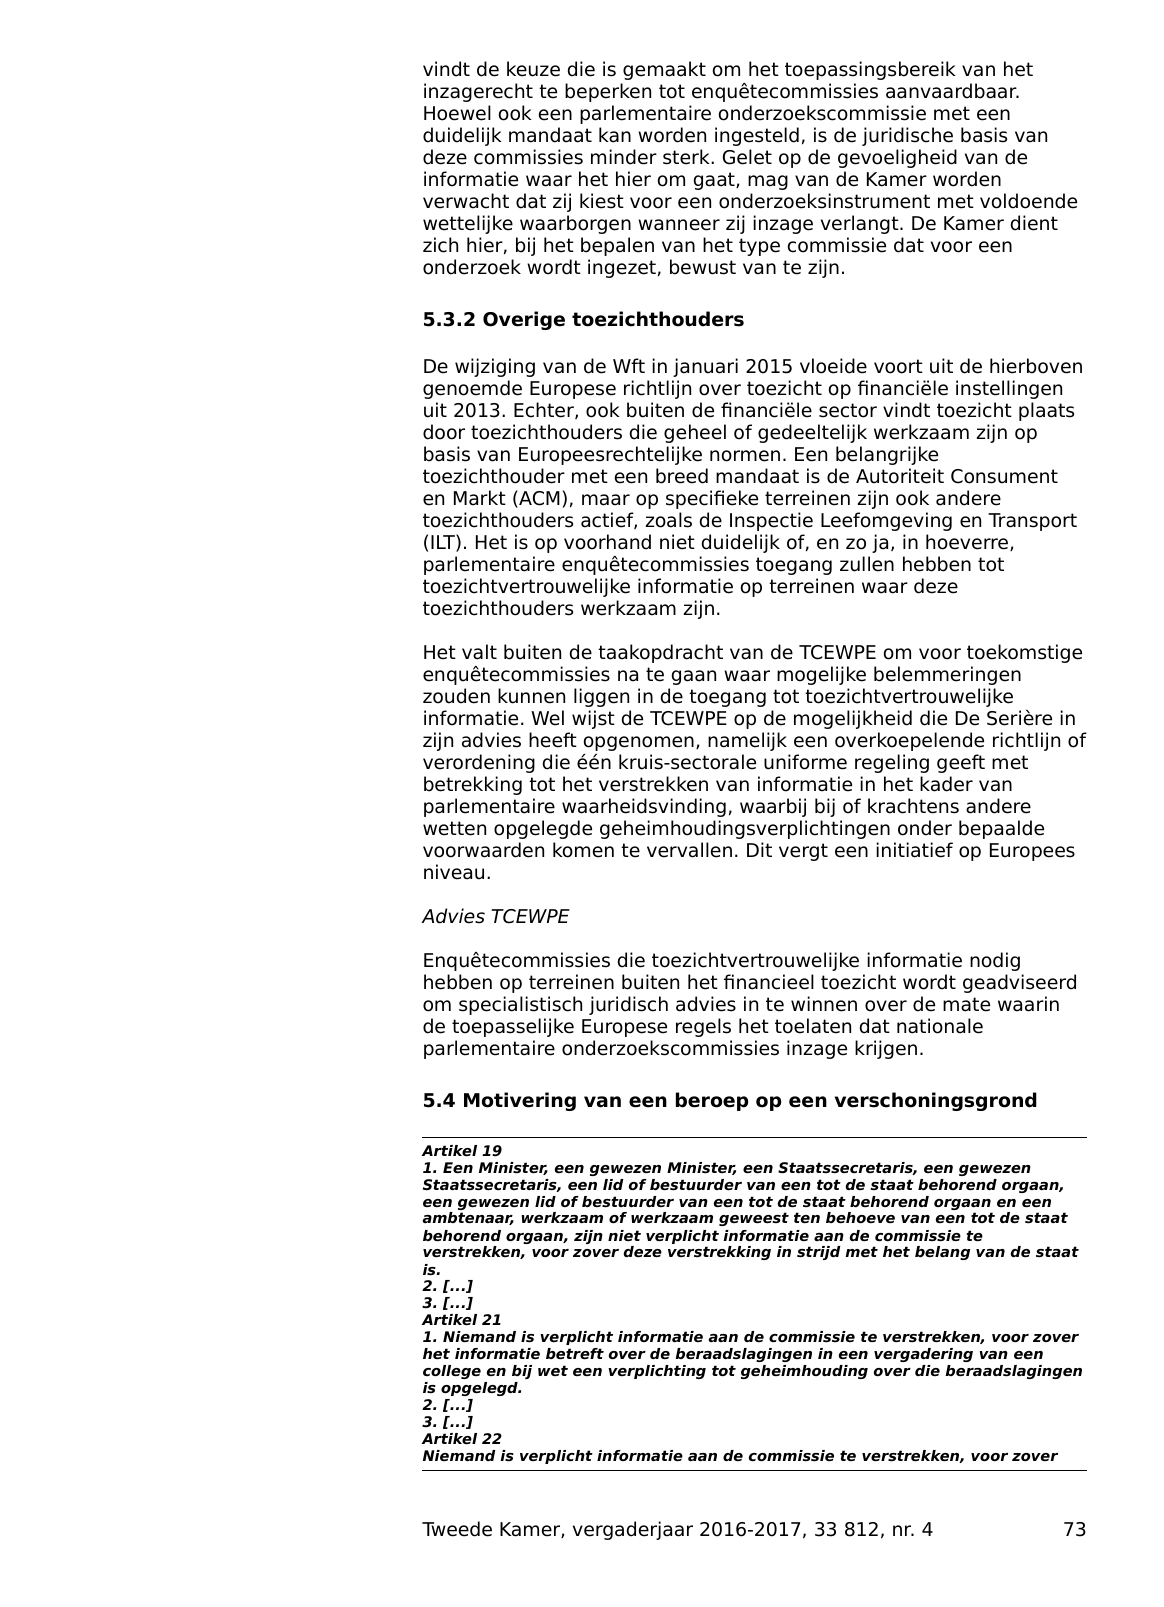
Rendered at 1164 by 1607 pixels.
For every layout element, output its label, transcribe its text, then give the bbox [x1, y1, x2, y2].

text De wijziging van de Wft in januari 2015 vloeide voort uit de hierboven genoemde Europese richtlijn over toezicht op financiële instellingen uit 2013. Echter, ook buiten de financiële sector vindt toezicht plaats door toezichthouders die geheel of gedeeltelijk werkzaam zijn op basis van Europeesrechtelijke normen. Een belangrijke toezichthouder met een breed mandaat is de Autoriteit Consument en Markt (ACM), maar op specifieke terreinen zijn ook andere toezichthouders actief, zoals de Inspectie Leefomgeving en Transport (ILT). Het is op voorhand niet duidelijk of, en zo ja, in hoeverre, parlementaire enquêtecommissies toegang zullen hebben tot toezichtvertrouwelijke informatie op terreinen waar deze toezichthouders werkzaam zijn. [422, 356, 1087, 619]
text Enquêtecommissies die toezichtvertrouwelijke informatie nodig hebben op terreinen buiten het financieel toezicht wordt geadviseerd om specialistisch juridisch advies in te winnen over de mate waarin de toepasselijke Europese regels het toelaten dat nationale parlementaire onderzoekscommissies inzage krijgen. [422, 950, 1087, 1060]
text vindt de keuze die is gemaakt om het toepassingsbereik van het inzagerecht te beperken tot enquêtecommissies aanvaardbaar. Hoewel ook een parlementaire onderzoekscommissie met een duidelijk mandaat kan worden ingesteld, is de juridische basis van deze commissies minder sterk. Gelet op de gevoeligheid van de informatie waar het hier om gaat, mag van de Kamer worden verwacht dat zij kiest voor een onderzoeksinstrument met voldoende wettelijke waarborgen wanneer zij inzage verlangt. De Kamer dient zich hier, bij het bepalen van het type commissie dat voor een onderzoek wordt ingezet, bewust van te zijn. [422, 59, 1087, 279]
subtitle 5.4 Motivering van een beroep op een verschoningsgrond [422, 1090, 1087, 1112]
subtitle 5.3.2 Overige toezichthouders [422, 309, 1087, 331]
table_header Artikel 19 1. Een Minister, een gewezen Minister, een Staatssecretaris, een gewezen Staatssecretaris, een lid of bestuurder van een tot de staat behorend orgaan, een gewezen lid of bestuurder van een tot de staat behorend orgaan en een ambtenaar, werkzaam of werkzaam geweest ten behoeve van een tot de staat behorend orgaan, zijn niet verplicht informatie aan de commissie te verstrekken, voor zover deze verstrekking in strijd met het belang van de staat is. 2. [...] 3. [...] Artikel 21 1. Niemand is verplicht informatie aan de commissie te verstrekken, voor zover het informatie betreft over de beraadslagingen in een vergadering van een college en bij wet een verplichting tot geheimhouding over die beraadslagingen is opgelegd. 2. [...] 3. [...] Artikel 22 Niemand is verplicht informatie aan de commissie te verstrekken, voor zover [422, 1138, 1087, 1470]
text Het valt buiten de taakopdracht van de TCEWPE om voor toekomstige enquêtecommissies na te gaan waar mogelijke belemmeringen zouden kunnen liggen in de toegang tot toezichtvertrouwelijke informatie. Wel wijst de TCEWPE op de mogelijkheid die De Serière in zijn advies heeft opgenomen, namelijk een overkoepelende richtlijn of verordening die één kruis-sectorale uniforme regeling geeft met betrekking tot het verstrekken van informatie in het kader van parlementaire waarheidsvinding, waarbij bij of krachtens andere wetten opgelegde geheimhoudingsverplichtingen onder bepaalde voorwaarden komen te vervallen. Dit vergt een initiatief op Europees niveau. [422, 642, 1087, 883]
subtitle Advies TCEWPE [422, 906, 1087, 928]
